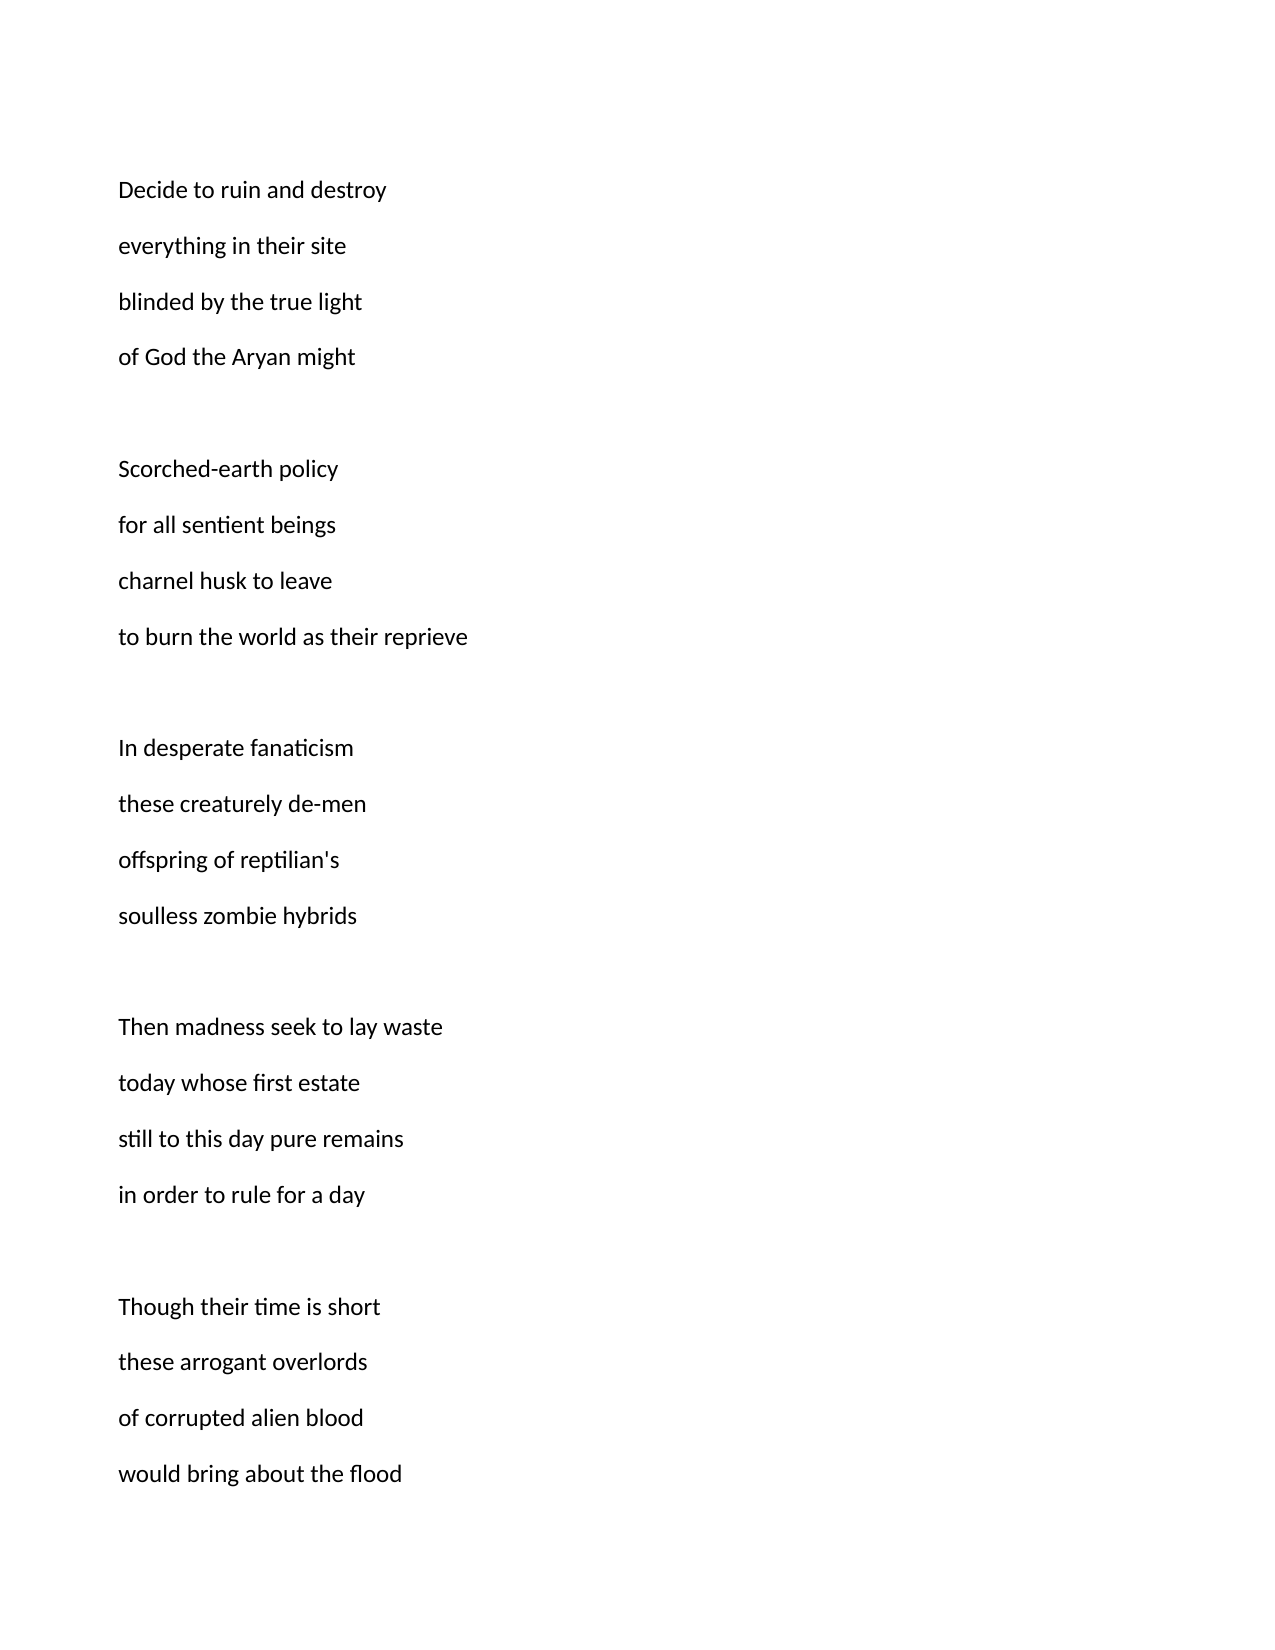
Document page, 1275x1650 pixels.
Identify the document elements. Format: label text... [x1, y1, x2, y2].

text of corrupted alien blood [118, 1402, 1157, 1433]
text these arrogant overlords [118, 1346, 1157, 1377]
text for all sentient beings [118, 509, 1157, 539]
text blinded by the true light [118, 286, 1157, 316]
text Scorched-earth policy [118, 453, 1157, 484]
text today whose first estate [118, 1067, 1157, 1098]
text Though their time is short [118, 1291, 1157, 1321]
text would bring about the flood [118, 1458, 1157, 1489]
text everything in their site [118, 230, 1157, 260]
text charnel husk to leave [118, 565, 1157, 595]
text still to this day pure remains [118, 1123, 1157, 1154]
text these creaturely de-men [118, 788, 1157, 819]
text to burn the world as their reprieve [118, 621, 1157, 651]
text in order to rule for a day [118, 1179, 1157, 1209]
text of God the Aryan might [118, 341, 1157, 372]
text offspring of reptilian's [118, 844, 1157, 874]
text Decide to ruin and destroy [118, 174, 1157, 204]
text soulless zombie hybrids [118, 900, 1157, 930]
text Then madness seek to lay waste [118, 1011, 1157, 1042]
text In desperate fanaticism [118, 732, 1157, 763]
